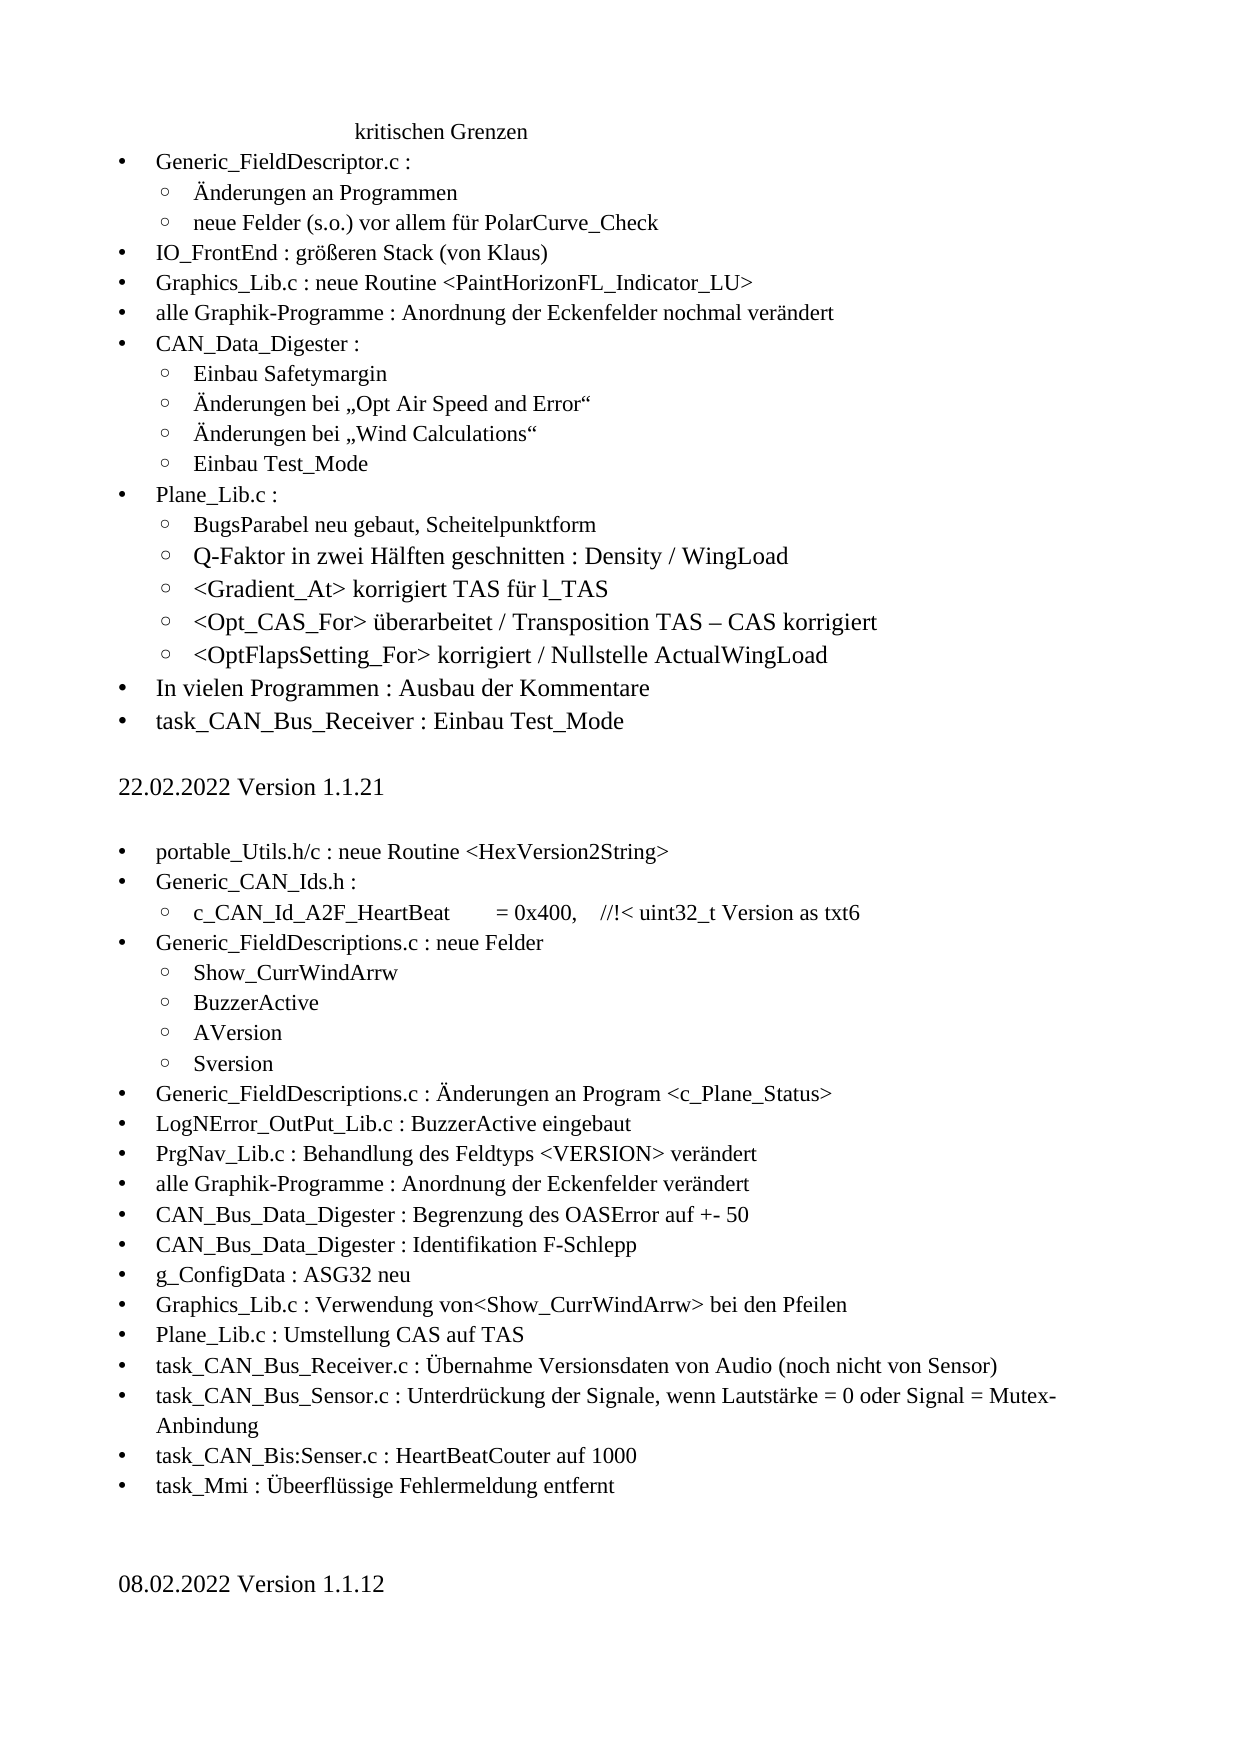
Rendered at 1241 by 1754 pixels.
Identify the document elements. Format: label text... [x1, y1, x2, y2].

list CAN_Bus_Data_Digester : Begrenzung des OASError auf +- 50 [118, 1201, 1122, 1227]
list alle Graphik-Programme : Anordnung der Eckenfelder verändert [118, 1171, 1122, 1197]
list g_ConfigData : ASG32 neu [118, 1261, 1122, 1287]
list alle Graphik-Programme : Anordnung der Eckenfelder nochmal verändert [118, 299, 1122, 326]
list <Gradient_At> korrigiert TAS für l_TAS [156, 574, 1122, 603]
list Änderungen bei „Opt Air Speed and Error“ [156, 390, 1122, 416]
list task_CAN_Bus_Sensor.c : Unterdrückung der Signale, wenn Lautstärke = 0 oder Signal = Mutex-Anbindung [118, 1382, 1122, 1438]
list Generic_CAN_Ids.h : [118, 868, 1122, 895]
list Generic_FieldDescriptions.c : neue Felder [118, 929, 1122, 955]
list portable_Utils.h/c : neue Routine <HexVersion2String> [118, 838, 1122, 864]
list kritischen Grenzen [156, 118, 1122, 144]
list Änderungen an Programmen [156, 178, 1122, 205]
list Generic_FieldDescriptor.c : [118, 148, 1122, 175]
list Plane_Lib.c : Umstellung CAS auf TAS [118, 1322, 1122, 1348]
list Sversion [156, 1050, 1122, 1076]
list task_CAN_Bus_Receiver.c : Übernahme Versionsdaten von Audio (noch nicht von Sensor) [118, 1352, 1122, 1378]
list Änderungen bei „Wind Calculations“ [156, 420, 1122, 447]
list Einbau Safetymargin [156, 360, 1122, 386]
list <Opt_CAS_For> überarbeitet / Transposition TAS – CAS korrigiert [156, 607, 1122, 636]
list Graphics_Lib.c : neue Routine <PaintHorizonFL_Indicator_LU> [118, 269, 1122, 296]
list task_CAN_Bis:Senser.c : HeartBeatCouter auf 1000 [118, 1442, 1122, 1469]
list PrgNav_Lib.c : Behandlung des Feldtyps <VERSION> verändert [118, 1140, 1122, 1167]
list c_CAN_Id_A2F_HeartBeat = 0x400, //!< uint32_t Version as txt6 [156, 899, 1122, 925]
list task_Mmi : Übeerflüssige Fehlermeldung entfernt [118, 1473, 1122, 1499]
text 22.02.2022 Version 1.1.21 [118, 772, 1122, 801]
list neue Felder (s.o.) vor allem für PolarCurve_Check [156, 209, 1122, 235]
list Einbau Test_Mode [156, 450, 1122, 477]
list Graphics_Lib.c : Verwendung von<Show_CurrWindArrw> bei den Pfeilen [118, 1291, 1122, 1318]
list <OptFlapsSetting_For> korrigiert / Nullstelle ActualWingLoad [156, 640, 1122, 669]
list CAN_Bus_Data_Digester : Identifikation F-Schlepp [118, 1231, 1122, 1257]
list task_CAN_Bus_Receiver : Einbau Test_Mode [118, 706, 1122, 735]
list CAN_Data_Digester : [118, 329, 1122, 356]
list AVersion [156, 1019, 1122, 1046]
list BuzzerActive [156, 989, 1122, 1016]
text 08.02.2022 Version 1.1.12 [118, 1569, 1122, 1598]
list BugsParabel neu gebaut, Scheitelpunktform [156, 511, 1122, 537]
list In vielen Programmen : Ausbau der Kommentare [118, 673, 1122, 702]
list IO_FrontEnd : größeren Stack (von Klaus) [118, 239, 1122, 265]
list Q-Faktor in zwei Hälften geschnitten : Density / WingLoad [156, 541, 1122, 570]
list LogNError_OutPut_Lib.c : BuzzerActive eingebaut [118, 1110, 1122, 1136]
list Plane_Lib.c : [118, 481, 1122, 507]
list Generic_FieldDescriptions.c : Änderungen an Program <c_Plane_Status> [118, 1080, 1122, 1106]
list Show_CurrWindArrw [156, 959, 1122, 985]
